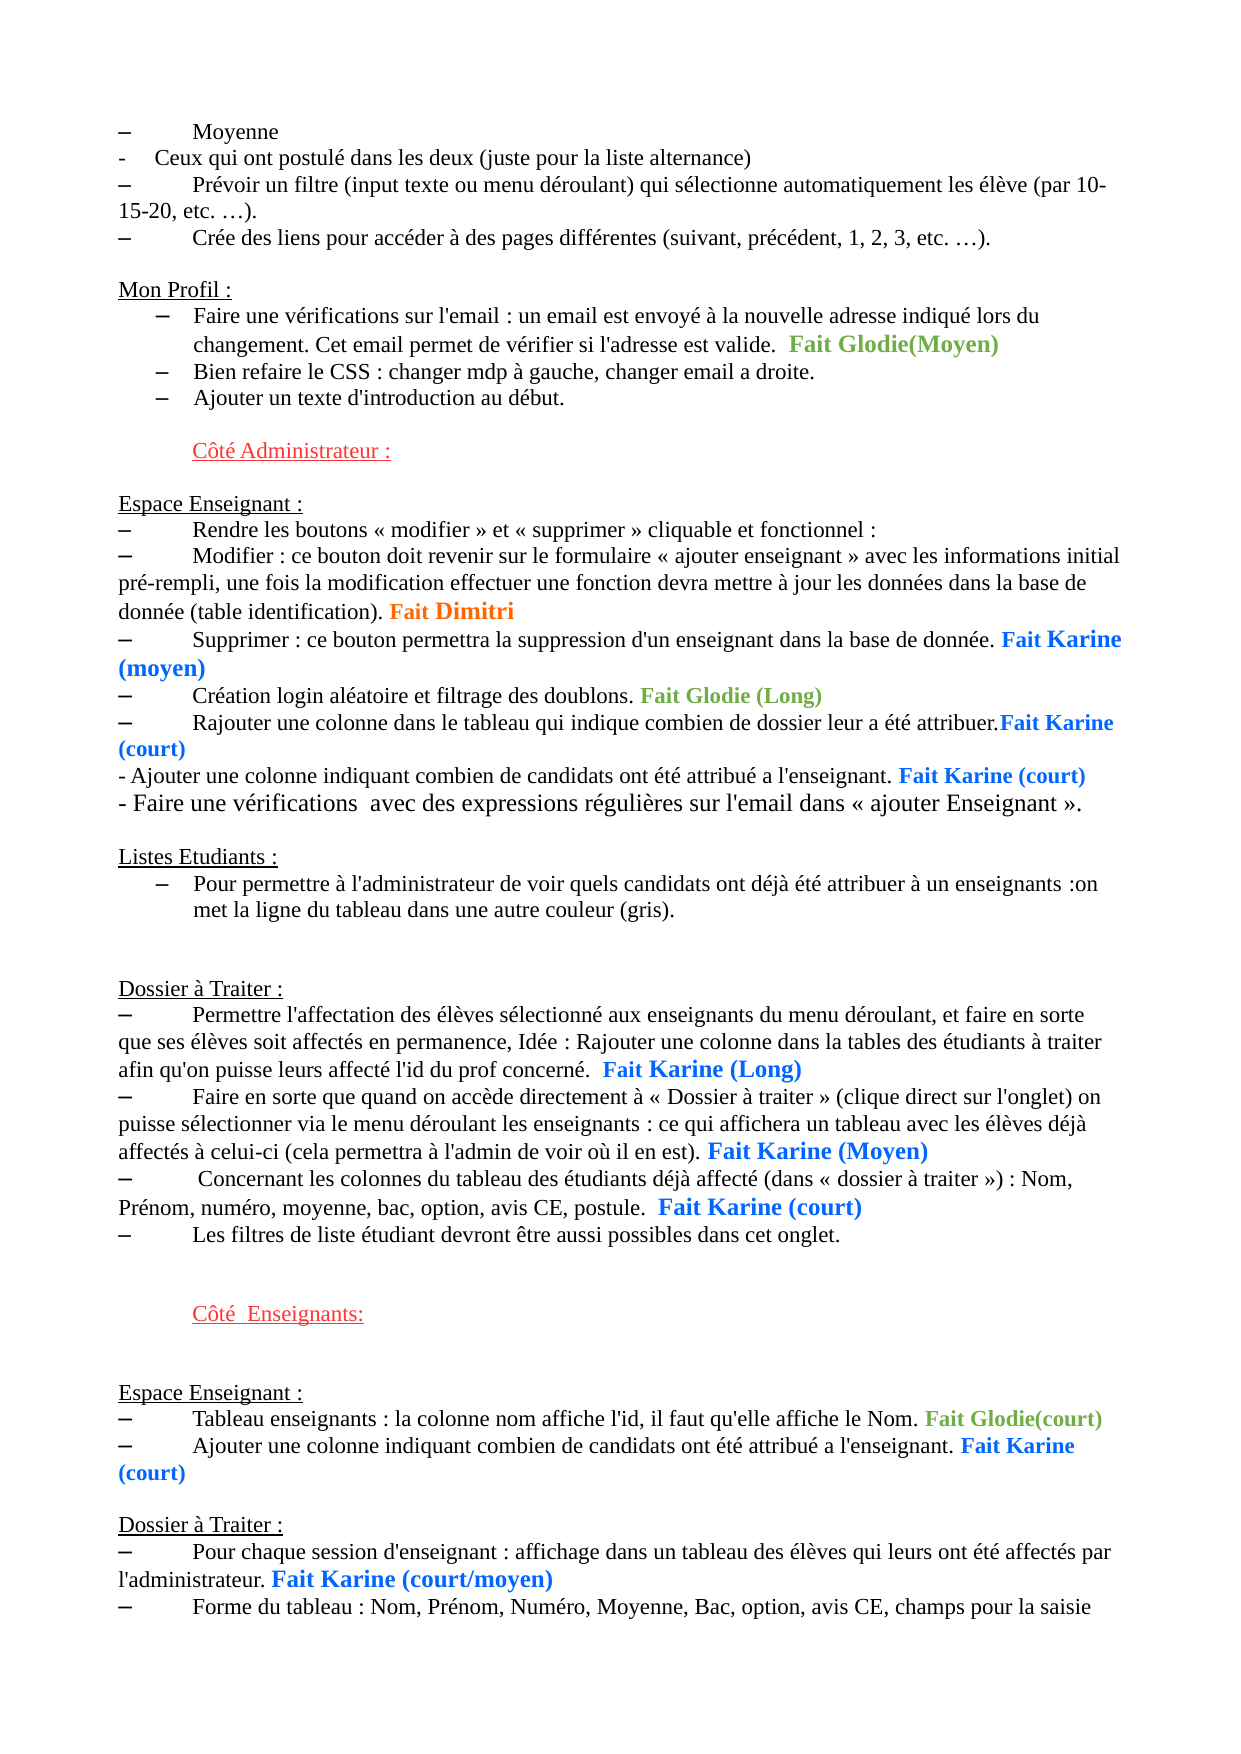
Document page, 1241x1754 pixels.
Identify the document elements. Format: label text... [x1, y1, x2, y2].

list Bien refaire le CSS : changer mdp à gauche, changer email a droite. [156, 358, 1122, 384]
text Mon Profil : [118, 276, 1122, 303]
text Espace Enseignant : [118, 490, 1122, 516]
list Prévoir un filtre (input texte ou menu déroulant) qui sélectionne automatiquement les élève (par 10-15-20, etc. …). [118, 171, 1122, 223]
text Dossier à Traiter : [118, 975, 1122, 1001]
text Espace Enseignant : [118, 1379, 1122, 1405]
list Faire une vérifications sur l'email : un email est envoyé à la nouvelle adresse indiqué lors du changement. Cet email permet de vérifier si l'adresse est valide. Fait Glodie(Moyen) [156, 303, 1122, 358]
text Côté Administrateur : [118, 437, 1122, 463]
list Rajouter une colonne dans le tableau qui indique combien de dossier leur a été attribuer.Fait Karine (court) [118, 709, 1122, 762]
list Rendre les boutons « modifier » et « supprimer » cliquable et fonctionnel : [118, 516, 1122, 543]
list Concernant les colonnes du tableau des étudiants déjà affecté (dans « dossier à traiter ») : Nom, Prénom, numéro, moyenne, bac, option, avis CE, postule. Fait Karine (court) [118, 1165, 1122, 1221]
list Les filtres de liste étudiant devront être aussi possibles dans cet onglet. [118, 1221, 1122, 1247]
list Faire en sorte que quand on accède directement à « Dossier à traiter » (clique direct sur l'onglet) on puisse sélectionner via le menu déroulant les enseignants : ce qui affichera un tableau avec les élèves déjà affectés à celui-ci (cela permettra à l'admin de voir où il en est). Fait Karine (Moyen) [118, 1083, 1122, 1165]
list Pour permettre à l'administrateur de voir quels candidats ont déjà été attribuer à un enseignants :on met la ligne du tableau dans une autre couleur (gris). [156, 870, 1122, 922]
list Pour chaque session d'enseignant : affichage dans un tableau des élèves qui leurs ont été affectés par l'administrateur. Fait Karine (court/moyen) [118, 1538, 1122, 1593]
text Dossier à Traiter : [118, 1511, 1122, 1538]
list Supprimer : ce bouton permettra la suppression d'un enseignant dans la base de donnée. Fait Karine (moyen) [118, 624, 1122, 682]
text Listes Etudiants : [118, 843, 1122, 870]
text Côté Enseignants: [118, 1300, 1122, 1326]
list Ajouter une colonne indiquant combien de candidats ont été attribué a l'enseignant. Fait Karine (court) [118, 1432, 1122, 1485]
list Crée des liens pour accéder à des pages différentes (suivant, précédent, 1, 2, 3, etc. …). [118, 223, 1122, 250]
list Permettre l'affectation des élèves sélectionné aux enseignants du menu déroulant, et faire en sorte que ses élèves soit affectés en permanence, Idée : Rajouter une colonne dans la tables des étudiants à traiter afin qu'on puisse leurs affecté l'id du prof concerné. Fait Karine (Long) [118, 1001, 1122, 1083]
text - Ajouter une colonne indiquant combien de candidats ont été attribué a l'enseignant. Fait Karine (court) [118, 762, 1122, 788]
text - Ceux qui ont postulé dans les deux (juste pour la liste alternance) [118, 144, 1122, 171]
list Forme du tableau : Nom, Prénom, Numéro, Moyenne, Bac, option, avis CE, champs pour la saisie [118, 1593, 1122, 1620]
list Modifier : ce bouton doit revenir sur le formulaire « ajouter enseignant » avec les informations initial pré-rempli, une fois la modification effectuer une fonction devra mettre à jour les données dans la base de donnée (table identification). Fait Dimitri [118, 543, 1122, 624]
list Moyenne [118, 118, 1122, 144]
list Création login aléatoire et filtrage des doublons. Fait Glodie (Long) [118, 682, 1122, 709]
list Tableau enseignants : la colonne nom affiche l'id, il faut qu'elle affiche le Nom. Fait Glodie(court) [118, 1405, 1122, 1432]
list Ajouter un texte d'introduction au début. [156, 384, 1122, 411]
text - Faire une vérifications avec des expressions régulières sur l'email dans « ajouter Enseignant ». [118, 788, 1122, 817]
